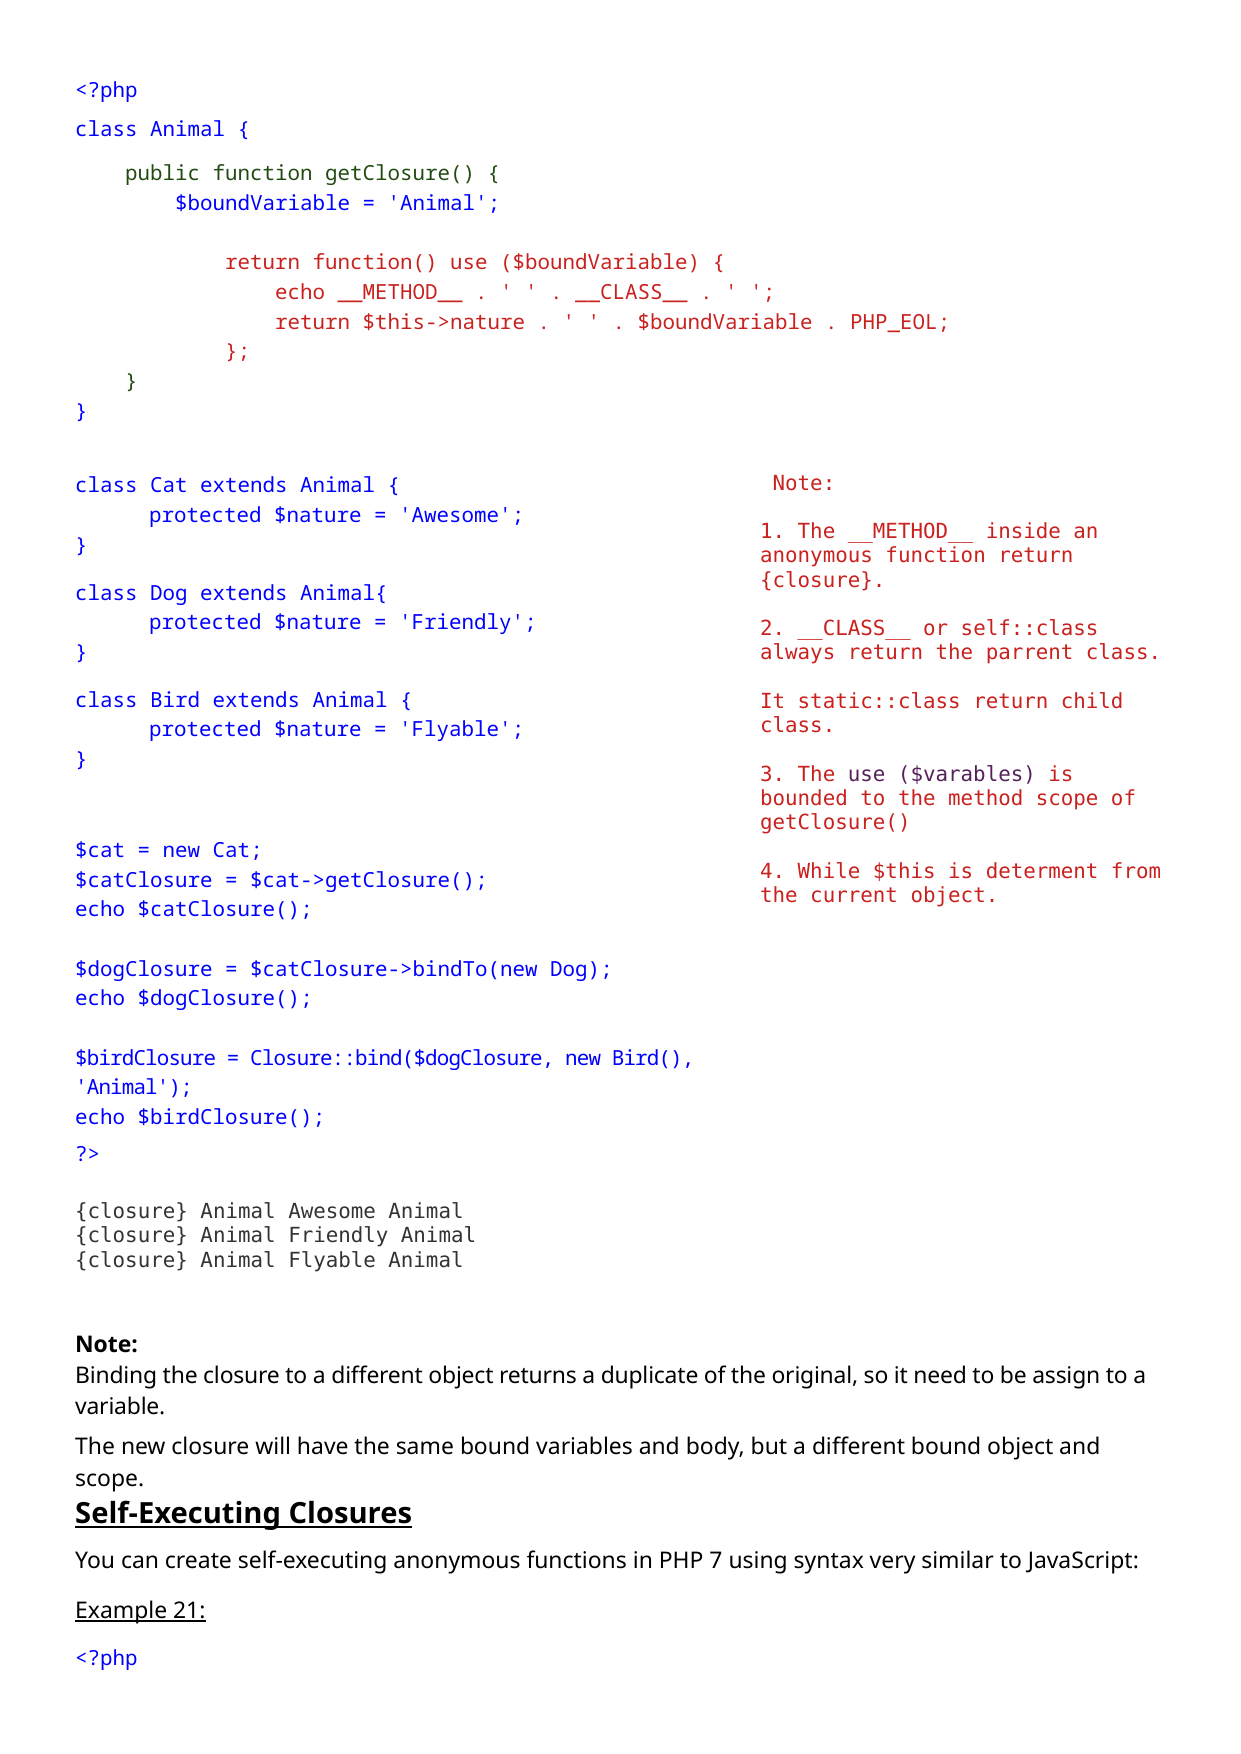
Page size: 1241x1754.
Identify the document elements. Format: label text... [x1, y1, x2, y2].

text $boundVariable = 'Animal'; [75, 187, 1166, 216]
text echo __METHOD__ . ' ' . __CLASS__ . ' '; [75, 276, 1166, 306]
text <?php [75, 75, 1166, 103]
text The new closure will have the same bound variables and body, but a different bound object and scope. [75, 1430, 1166, 1493]
text <?php [75, 1643, 1166, 1671]
text You can create self-executing anonymous functions in PHP 7 using syntax very similar to JavaScript: [75, 1544, 1166, 1576]
text public function getClosure() { [75, 157, 1166, 187]
table_header Note: 1. The __METHOD__ inside an anonymous function return {closure}. 2. __CLASS__ or self::class always return the parrent class. It static::class return child class. 3. The use ($varables) is bounded to the method scope of getClosure() 4. While $this is determent from the current object. [760, 471, 1166, 1272]
text class Animal { [75, 112, 1166, 142]
text } [75, 365, 1166, 394]
text }; [75, 335, 1166, 365]
text Self-Executing Closures [75, 1493, 1166, 1532]
text } [75, 394, 1166, 424]
text return $this->nature . ' ' . $boundVariable . PHP_EOL; [75, 306, 1166, 335]
text Example 21: [75, 1594, 1166, 1625]
table_header class Cat extends Animal { protected $nature = 'Awesome'; } class Dog extends Animal{ protected $nature = 'Friendly'; } class Bird extends Animal { protected $nature = 'Flyable'; } $cat = new Cat; $catClosure = $cat->getClosure(); echo $catClosure(); $dogClosure = $catClosure->bindTo(new Dog); echo $dogClosure(); $birdClosure = Closure::bind($dogClosure, new Bird(), 'Animal'); echo $birdClosure(); ?> {closure} Animal Awesome Animal {closure} Animal Friendly Animal {closure} Animal Flyable Animal [75, 471, 760, 1272]
text Note: [75, 1328, 1166, 1359]
text Binding the closure to a different object returns a duplicate of the original, so it need to be assign to a variable. [75, 1359, 1166, 1421]
text return function() use ($boundVariable) { [75, 246, 1166, 276]
